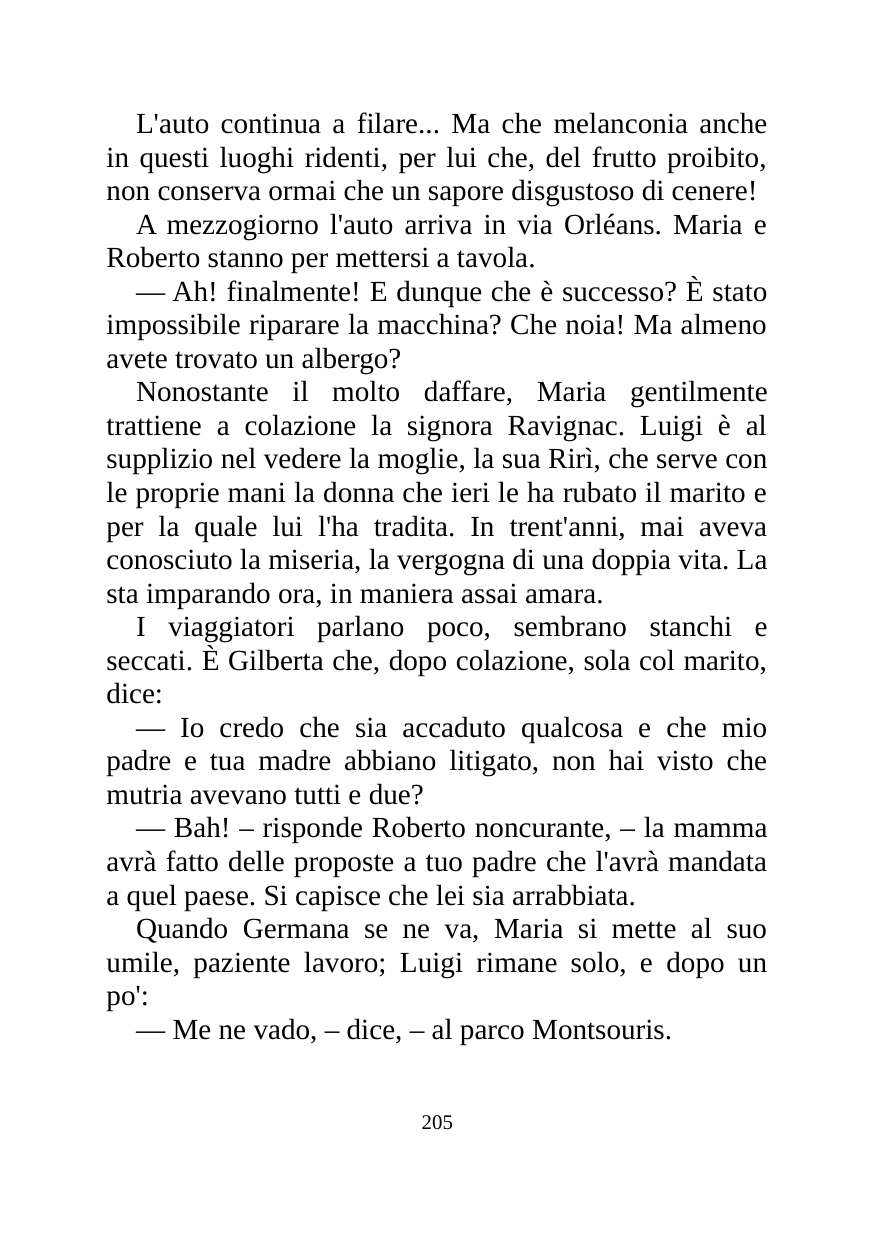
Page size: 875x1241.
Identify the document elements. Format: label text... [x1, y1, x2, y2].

text — Io credo che sia accaduto qualcosa e che mio padre e tua madre abbiano litigato, non hai visto che mutria avevano tutti e due? [106, 710, 768, 811]
text — Bah! – risponde Roberto noncurante, – la mamma avrà fatto delle proposte a tuo padre che l'avrà mandata a quel paese. Si capisce che lei sia arrabbiata. [106, 811, 768, 911]
text — Ah! finalmente! E dunque che è successo? È stato impossibile riparare la macchina? Che noia! Ma almeno avete trovato un albergo? [106, 274, 768, 374]
text — Me ne vado, – dice, – al parco Montsouris. [106, 1012, 768, 1045]
text Nonostante il molto daffare, Maria gentilmente trattiene a colazione la signora Ravignac. Luigi è al supplizio nel vedere la moglie, la sua Rirì, che serve con le proprie mani la donna che ieri le ha rubato il marito e per la quale lui l'ha tradita. In trent'anni, mai aveva conosciuto la miseria, la vergogna di una doppia vita. La sta imparando ora, in maniera assai amara. [106, 374, 768, 609]
text A mezzogiorno l'auto arriva in via Orléans. Maria e Roberto stanno per mettersi a tavola. [106, 207, 768, 274]
text L'auto continua a filare... Ma che melanconia anche in questi luoghi ridenti, per lui che, del frutto proibito, non conserva ormai che un sapore disgustoso di cenere! [106, 106, 768, 207]
text I viaggiatori parlano poco, sembrano stanchi e seccati. È Gilberta che, dopo colazione, sola col marito, dice: [106, 609, 768, 710]
text Quando Germana se ne va, Maria si mette al suo umile, paziente lavoro; Luigi rimane solo, e dopo un po': [106, 911, 768, 1012]
